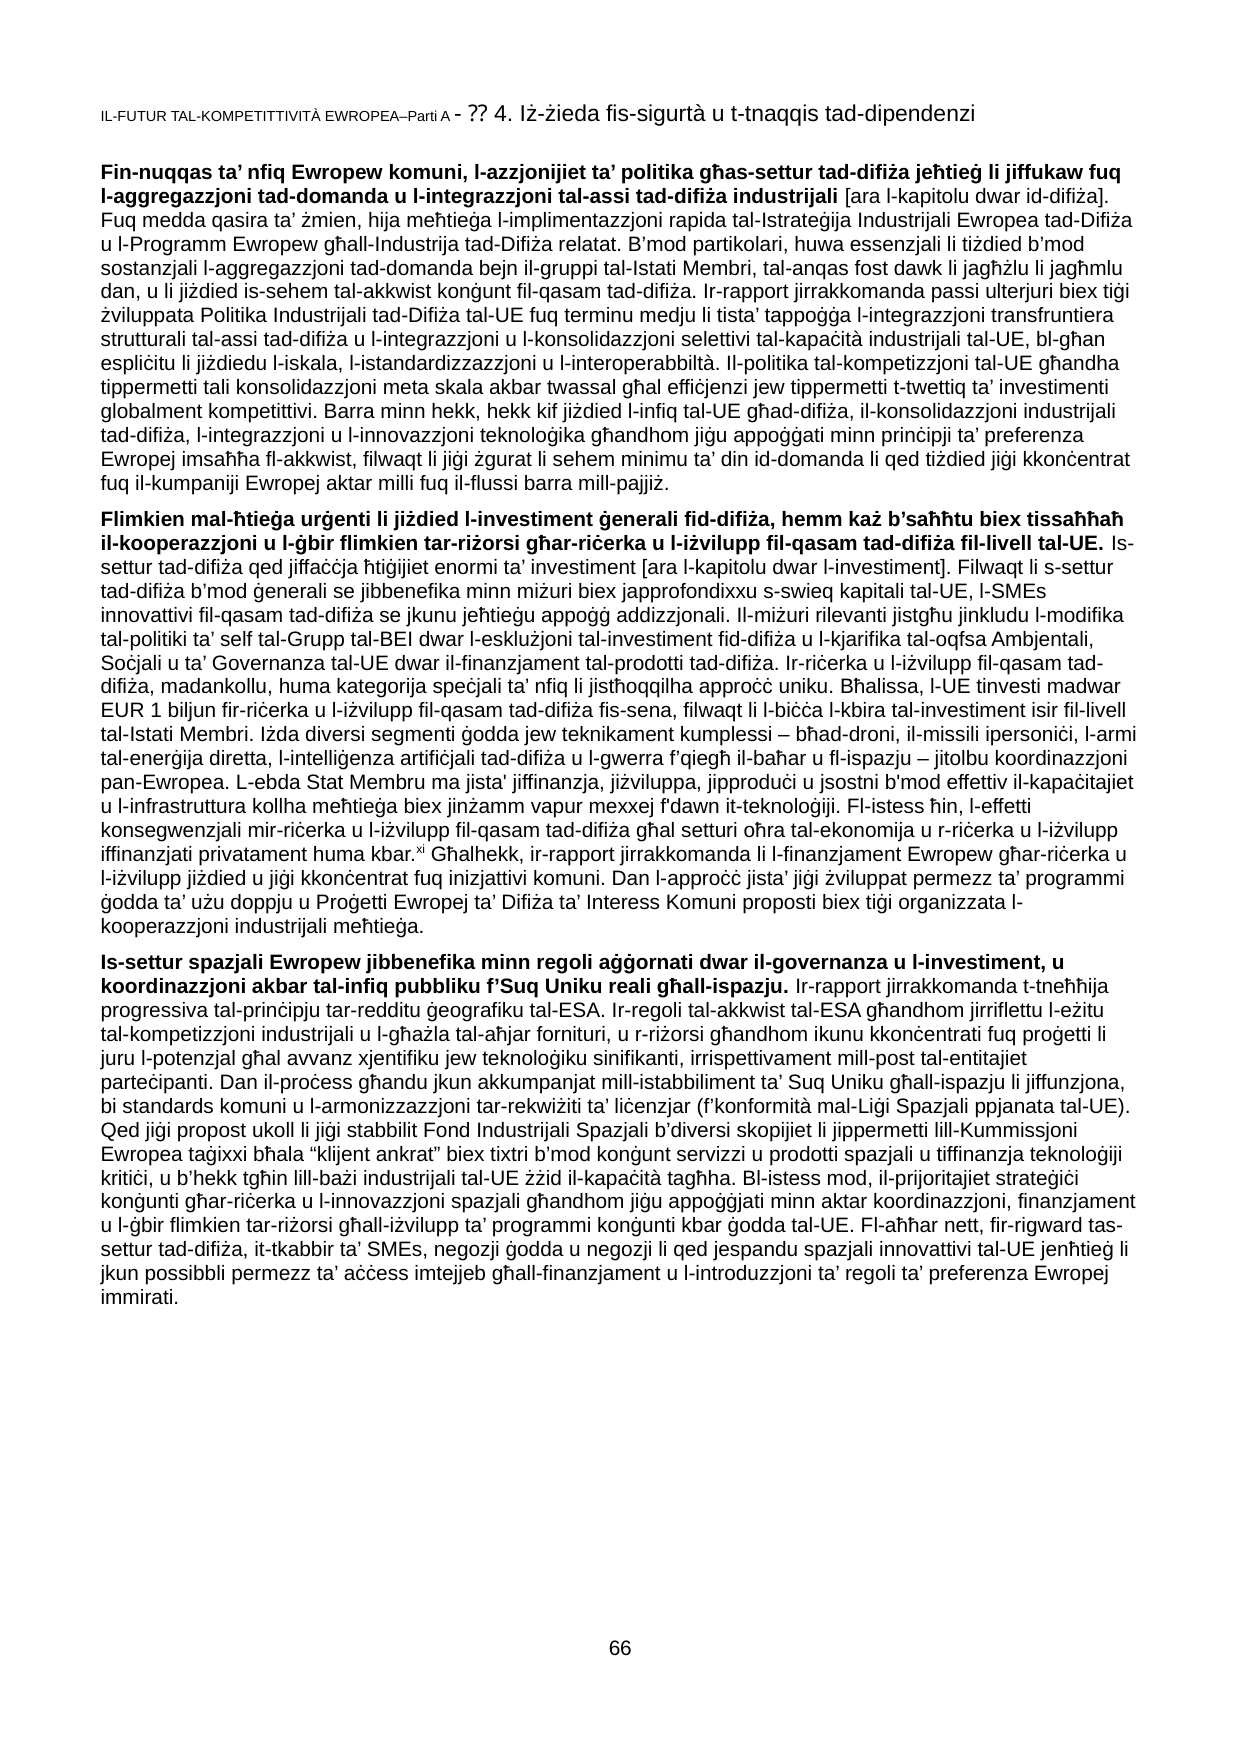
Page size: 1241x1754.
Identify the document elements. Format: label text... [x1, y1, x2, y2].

text Is-settur spazjali Ewropew jibbenefika minn regoli aġġornati dwar il-governanza u l-investiment, u koordinazzjoni akbar tal-infiq pubbliku f’Suq Uniku reali għall-ispazju. Ir-rapport jirrakkomanda t-tneħħija progressiva tal-prinċipju tar-redditu ġeografiku tal-ESA. Ir-regoli tal-akkwist tal-ESA għandhom jirriflettu l-eżitu tal-kompetizzjoni industrijali u l-għażla tal-aħjar fornituri, u r-riżorsi għandhom ikunu kkonċentrati fuq proġetti li juru l-potenzjal għal avvanz xjentifiku jew teknoloġiku sinifikanti, irrispettivament mill-post tal-entitajiet parteċipanti. Dan il-proċess għandu jkun akkumpanjat mill-istabbiliment ta’ Suq Uniku għall-ispazju li jiffunzjona, bi standards komuni u l-armonizzazzjoni tar-rekwiżiti ta’ liċenzjar (f’konformità mal-Liġi Spazjali ppjanata tal-UE). Qed jiġi propost ukoll li jiġi stabbilit Fond Industrijali Spazjali b’diversi skopijiet li jippermetti lill-Kummissjoni Ewropea taġixxi bħala “klijent ankrat” biex tixtri b’mod konġunt servizzi u prodotti spazjali u tiffinanzja teknoloġiji kritiċi, u b’hekk tgħin lill-bażi industrijali tal-UE żżid il-kapaċità tagħha. Bl-istess mod, il-prijoritajiet strateġiċi konġunti għar-riċerka u l-innovazzjoni spazjali għandhom jiġu appoġġjati minn aktar koordinazzjoni, finanzjament u l-ġbir flimkien tar-riżorsi għall-iżvilupp ta’ programmi konġunti kbar ġodda tal-UE. Fl-aħħar nett, fir-rigward tas-settur tad-difiża, it-tkabbir ta’ SMEs, negozji ġodda u negozji li qed jespandu spazjali innovattivi tal-UE jenħtieġ li jkun possibbli permezz ta’ aċċess imtejjeb għall-finanzjament u l-introduzzjoni ta’ regoli ta’ preferenza Ewropej immirati. [100, 950, 1140, 1309]
text Fin-nuqqas ta’ nfiq Ewropew komuni, l-azzjonijiet ta’ politika għas-settur tad-difiża jeħtieġ li jiffukaw fuq l-aggregazzjoni tad-domanda u l-integrazzjoni tal-assi tad-difiża industrijali [ara l-kapitolu dwar id-difiża]. Fuq medda qasira ta’ żmien, hija meħtieġa l-implimentazzjoni rapida tal-Istrateġija Industrijali Ewropea tad-Difiża u l-Programm Ewropew għall-Industrija tad-Difiża relatat. B’mod partikolari, huwa essenzjali li tiżdied b’mod sostanzjali l-aggregazzjoni tad-domanda bejn il-gruppi tal-Istati Membri, tal-anqas fost dawk li jagħżlu li jagħmlu dan, u li jiżdied is-sehem tal-akkwist konġunt fil-qasam tad-difiża. Ir-rapport jirrakkomanda passi ulterjuri biex tiġi żviluppata Politika Industrijali tad-Difiża tal-UE fuq terminu medju li tista’ tappoġġa l-integrazzjoni transfruntiera strutturali tal-assi tad-difiża u l-integrazzjoni u l-konsolidazzjoni selettivi tal-kapaċità industrijali tal-UE, bl-għan espliċitu li jiżdiedu l-iskala, l-istandardizzazzjoni u l-interoperabbiltà. Il-politika tal-kompetizzjoni tal-UE għandha tippermetti tali konsolidazzjoni meta skala akbar twassal għal effiċjenzi jew tippermetti t-twettiq ta’ investimenti globalment kompetittivi. Barra minn hekk, hekk kif jiżdied l-infiq tal-UE għad-difiża, il-konsolidazzjoni industrijali tad-difiża, l-integrazzjoni u l-innovazzjoni teknoloġika għandhom jiġu appoġġati minn prinċipji ta’ preferenza Ewropej imsaħħa fl-akkwist, filwaqt li jiġi żgurat li sehem minimu ta’ din id-domanda li qed tiżdied jiġi kkonċentrat fuq il-kumpaniji Ewropej aktar milli fuq il-flussi barra mill-pajjiż. [100, 159, 1140, 495]
text Flimkien mal-ħtieġa urġenti li jiżdied l-investiment ġenerali fid-difiża, hemm każ b’saħħtu biex tissaħħaħ il-kooperazzjoni u l-ġbir flimkien tar-riżorsi għar-riċerka u l-iżvilupp fil-qasam tad-difiża fil-livell tal-UE. Is-settur tad-difiża qed jiffaċċja ħtiġijiet enormi ta’ investiment [ara l-kapitolu dwar l-investiment]. Filwaqt li s-settur tad-difiża b’mod ġenerali se jibbenefika minn miżuri biex japprofondixxu s-swieq kapitali tal-UE, l-SMEs innovattivi fil-qasam tad-difiża se jkunu jeħtieġu appoġġ addizzjonali. Il-miżuri rilevanti jistgħu jinkludu l-modifika tal-politiki ta’ self tal-Grupp tal-BEI dwar l-esklużjoni tal-investiment fid-difiża u l-kjarifika tal-oqfsa Ambjentali, Soċjali u ta’ Governanza tal-UE dwar il-finanzjament tal-prodotti tad-difiża. Ir-riċerka u l-iżvilupp fil-qasam tad-difiża, madankollu, huma kategorija speċjali ta’ nfiq li jistħoqqilha approċċ uniku. Bħalissa, l-UE tinvesti madwar EUR 1 biljun fir-riċerka u l-iżvilupp fil-qasam tad-difiża fis-sena, filwaqt li l-biċċa l-kbira tal-investiment isir fil-livell tal-Istati Membri. Iżda diversi segmenti ġodda jew teknikament kumplessi – bħad-droni, il-missili ipersoniċi, l-armi tal-enerġija diretta, l-intelliġenza artifiċjali tad-difiża u l-gwerra f’qiegħ il-baħar u fl-ispazju – jitolbu koordinazzjoni pan-Ewropea. L-ebda Stat Membru ma jista' jiffinanzja, jiżviluppa, jipproduċi u jsostni b'mod effettiv il-kapaċitajiet u l-infrastruttura kollha meħtieġa biex jinżamm vapur mexxej f'dawn it-teknoloġiji. Fl-istess ħin, l-effetti konsegwenzjali mir-riċerka u l-iżvilupp fil-qasam tad-difiża għal setturi oħra tal-ekonomija u r-riċerka u l-iżvilupp iffinanzjati privatament huma kbar. Għalhekk, ir-rapport jirrakkomanda li l-finanzjament Ewropew għar-riċerka u l-iżvilupp jiżdied u jiġi kkonċentrat fuq inizjattivi komuni. Dan l-approċċ jista’ jiġi żviluppat permezz ta’ programmi ġodda ta’ użu doppju u Proġetti Ewropej ta’ Difiża ta’ Interess Komuni proposti biex tiġi organizzata l-kooperazzjoni industrijali meħtieġa. [100, 507, 1140, 938]
